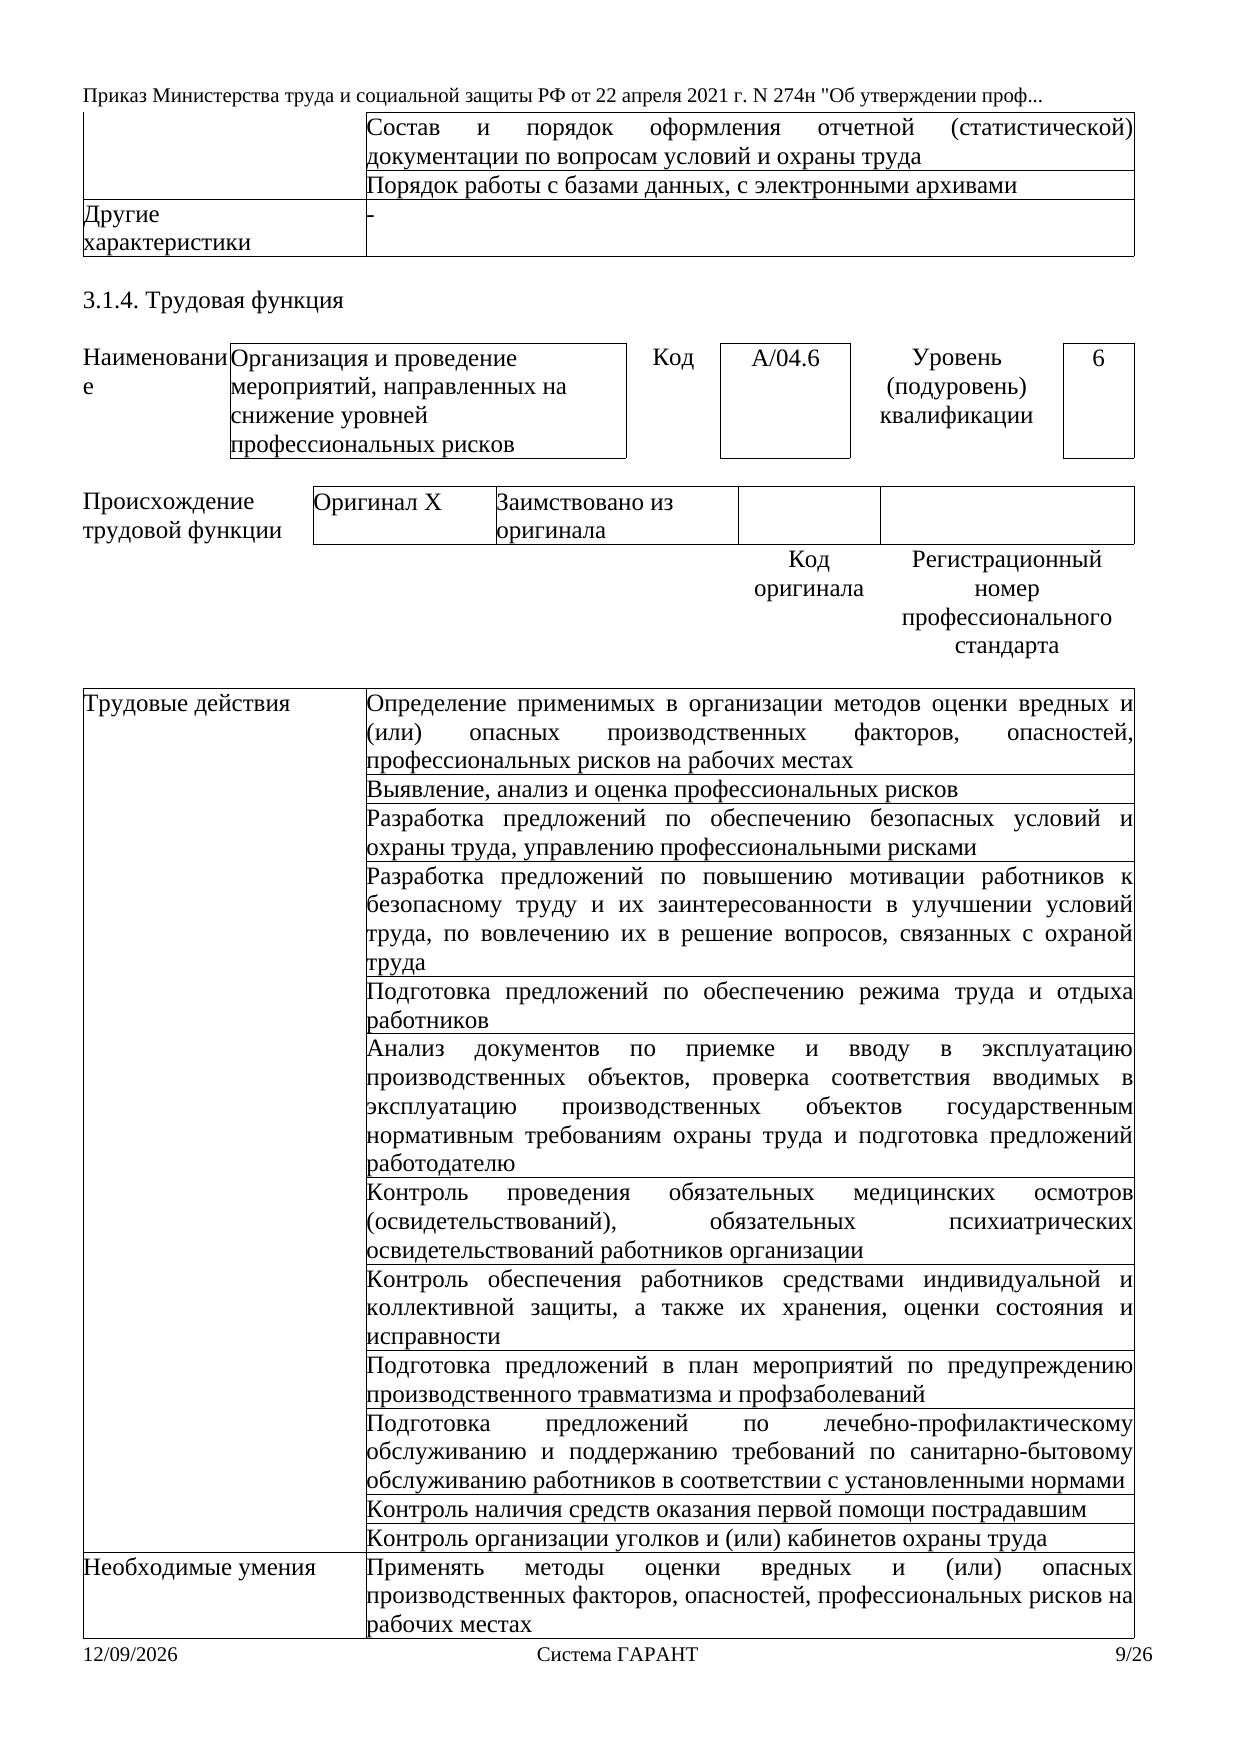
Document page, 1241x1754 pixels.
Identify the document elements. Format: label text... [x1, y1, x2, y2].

table_header Происхождение трудовой функции [83, 486, 313, 544]
table_header Уровень (подуровень) квалификации [851, 343, 1063, 458]
table_cell Контроль организации уголков и (или) кабинетов охраны труда [367, 1524, 1134, 1552]
table_header [881, 487, 1134, 544]
table_cell [496, 545, 738, 659]
table_header Определение применимых в организации методов оценки вредных и (или) опасных производственных факторов, опасностей, профессиональных рисков на рабочих местах [367, 689, 1134, 774]
table_header Оригинал X [314, 487, 496, 544]
table_cell [83, 544, 313, 659]
table_header Организация и проведение мероприятий, направленных на снижение уровней профессиональных рисков [231, 344, 626, 458]
table_header [739, 487, 880, 544]
table_cell Порядок работы с базами данных, с электронными архивами [367, 171, 1134, 199]
table_header Заимствовано из оригинала [497, 487, 738, 544]
table_cell Другие характеристики [84, 200, 366, 256]
table_cell Подготовка предложений по обеспечению режима труда и отдыха работников [367, 977, 1134, 1033]
table_header Код [627, 343, 720, 458]
table_header А/04.6 [721, 344, 850, 458]
table_cell Контроль обеспечения работников средствами индивидуальной и коллективной защиты, а также их хранения, оценки состояния и исправности [367, 1265, 1134, 1350]
table_cell Подготовка предложений в план мероприятий по предупреждению производственного травматизма и профзаболеваний [367, 1351, 1134, 1408]
table_cell - [367, 200, 1134, 256]
table_cell Состав и порядок оформления отчетной (статистической) документации по вопросам условий и охраны труда [367, 113, 1134, 170]
table_cell Разработка предложений по обеспечению безопасных условий и охраны труда, управлению профессиональными рисками [367, 804, 1134, 861]
table_cell [313, 545, 496, 659]
table_cell Регистрационный номер профессионального стандарта [880, 545, 1134, 659]
table_cell [84, 112, 366, 199]
table_header Трудовые действия [84, 689, 366, 1552]
text 3.1.4. Трудовая функция [83, 285, 1157, 314]
table_header Наименование [83, 343, 230, 458]
table_cell Код оригинала [738, 545, 880, 659]
table_cell Выявление, анализ и оценка профессиональных рисков [367, 775, 1134, 803]
table_cell Анализ документов по приемке и вводу в эксплуатацию производственных объектов, проверка соответствия вводимых в эксплуатацию производственных объектов государственным нормативным требованиям охраны труда и подготовка предложений работодателю [367, 1034, 1134, 1177]
table_cell Контроль проведения обязательных медицинских осмотров (освидетельствований), обязательных психиатрических освидетельствований работников организации [367, 1178, 1134, 1264]
table_cell Необходимые умения [84, 1553, 366, 1638]
table_cell Применять методы оценки вредных и (или) опасных производственных факторов, опасностей, профессиональных рисков на рабочих местах [367, 1553, 1134, 1638]
table_cell Подготовка предложений по лечебно-профилактическому обслуживанию и поддержанию требований по санитарно-бытовому обслуживанию работников в соответствии с установленными нормами [367, 1409, 1134, 1494]
table_header 6 [1064, 344, 1134, 458]
table_cell Контроль наличия средств оказания первой помощи пострадавшим [367, 1495, 1134, 1523]
table_cell Разработка предложений по повышению мотивации работников к безопасному труду и их заинтересованности в улучшении условий труда, по вовлечению их в решение вопросов, связанных с охраной труда [367, 862, 1134, 976]
